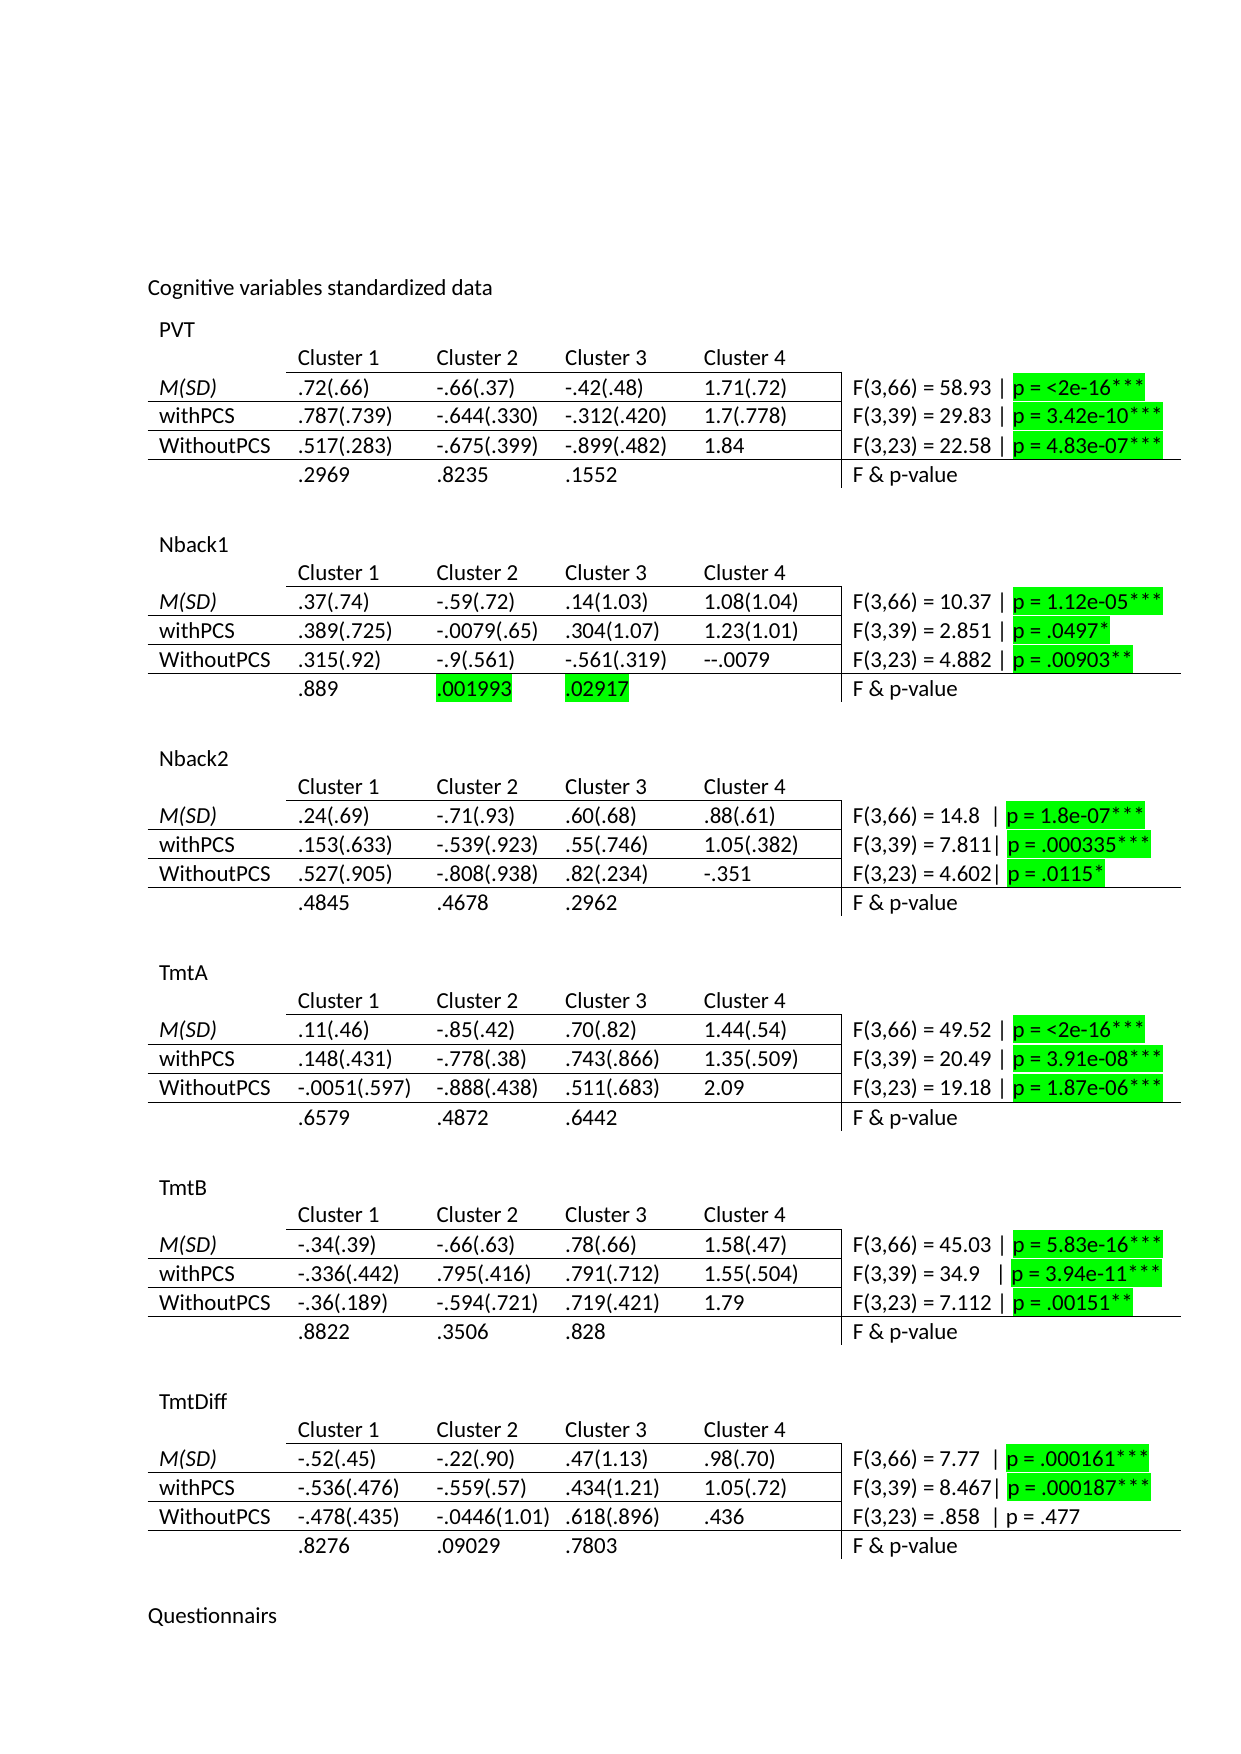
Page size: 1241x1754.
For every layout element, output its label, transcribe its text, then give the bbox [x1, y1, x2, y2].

table_cell [148, 888, 286, 916]
table_cell .55(.746) [564, 830, 703, 858]
table_cell withPCS [148, 830, 286, 858]
table_cell -.0051(.597) [286, 1074, 425, 1102]
table_header [286, 1173, 425, 1201]
table_cell .8822 [286, 1317, 425, 1345]
table_cell [148, 1317, 286, 1345]
table_cell F(3,66) = 45.03 | p = 5.83e-16*** [842, 1229, 1181, 1258]
table_cell .8235 [425, 460, 564, 488]
table_cell WithoutPCS [148, 1288, 286, 1316]
table_header [286, 1387, 425, 1415]
table_cell F(3,39) = 7.811| p = .000335*** [842, 829, 1181, 858]
table_header TmtDiff [148, 1387, 286, 1415]
table_cell Cluster 2 [425, 558, 564, 586]
table_header [703, 1387, 795, 1415]
table_cell Cluster 1 [286, 986, 425, 1014]
table_cell F & p-value [842, 1531, 1181, 1559]
table_cell Cluster 2 [425, 772, 564, 800]
table_cell .70(.82) [564, 1015, 703, 1043]
table_cell .7803 [564, 1531, 703, 1559]
table_cell F & p-value [842, 1317, 1181, 1345]
table_cell .60(.68) [564, 801, 703, 829]
table_header [286, 316, 425, 343]
table_cell WithoutPCS [148, 431, 286, 459]
table_cell -.478(.435) [286, 1502, 425, 1530]
table_cell [841, 558, 1181, 586]
table_cell 1.05(.72) [703, 1473, 841, 1501]
table_cell -.34(.39) [286, 1230, 425, 1258]
table_header [795, 1387, 887, 1415]
table_cell M(SD) [148, 372, 286, 401]
table_cell F(3,39) = 34.9 | p = 3.94e-11*** [842, 1258, 1181, 1287]
table_cell .4678 [425, 888, 564, 916]
table_cell [841, 772, 1181, 800]
table_cell withPCS [148, 1045, 286, 1072]
table_cell .47(1.13) [564, 1444, 703, 1472]
table_cell F(3,23) = 4.602| p = .0115* [842, 858, 1181, 887]
table_cell [703, 460, 841, 488]
table_cell 1.55(.504) [703, 1259, 841, 1287]
table_cell .889 [286, 674, 425, 702]
table_header [425, 744, 564, 772]
table_header [425, 1387, 564, 1415]
table_cell F & p-value [842, 888, 1181, 916]
table_cell -.561(.319) [564, 645, 703, 673]
table_cell Cluster 1 [286, 558, 425, 586]
table_cell .82(.234) [564, 859, 703, 887]
table_cell -.52(.45) [286, 1444, 425, 1472]
table_cell .153(.633) [286, 830, 425, 858]
table_header TmtB [148, 1173, 286, 1201]
table_cell .511(.683) [564, 1074, 703, 1102]
table_header [564, 1173, 703, 1201]
table_cell [841, 1415, 1181, 1443]
table_cell -.0446(1.01) [425, 1502, 564, 1530]
table_header [887, 1387, 1181, 1415]
table_cell [841, 1201, 1181, 1229]
table_header [564, 1387, 703, 1415]
table_cell Cluster 4 [703, 344, 841, 372]
table_cell F(3,23) = 4.882 | p = .00903** [842, 644, 1181, 673]
table_cell F(3,39) = 8.467| p = .000187*** [842, 1472, 1181, 1501]
table_cell -.22(.90) [425, 1444, 564, 1472]
table_cell F(3,66) = 14.8 | p = 1.8e-07*** [842, 800, 1181, 829]
table_cell -.778(.38) [425, 1045, 564, 1072]
table_cell .98(.70) [703, 1444, 841, 1472]
text Cognitive variables standardized data [148, 273, 1093, 302]
table_cell [703, 1103, 841, 1131]
table_cell -.808(.938) [425, 859, 564, 887]
table_header [425, 1173, 564, 1201]
table_cell [148, 1201, 286, 1229]
table_cell Cluster 3 [564, 986, 703, 1014]
table_header [703, 1173, 795, 1201]
table_header [887, 316, 1181, 343]
table_cell 1.35(.509) [703, 1045, 841, 1072]
table_cell -.59(.72) [425, 587, 564, 615]
table_cell Cluster 3 [564, 772, 703, 800]
table_cell F(3,23) = 7.112 | p = .00151** [842, 1287, 1181, 1316]
table_header [795, 530, 887, 558]
table_cell .527(.905) [286, 859, 425, 887]
text Questionnairs [148, 1601, 1093, 1629]
table_cell .2962 [564, 888, 703, 916]
table_cell M(SD) [148, 1443, 286, 1472]
table_header [887, 958, 1181, 986]
table_header [795, 316, 887, 343]
table_cell F(3,66) = 10.37 | p = 1.12e-05*** [842, 586, 1181, 615]
table_cell .389(.725) [286, 616, 425, 644]
table_cell withPCS [148, 402, 286, 430]
table_cell [703, 1317, 841, 1345]
table_cell F(3,23) = 19.18 | p = 1.87e-06*** [842, 1073, 1181, 1102]
table_cell -.85(.42) [425, 1015, 564, 1043]
table_cell Cluster 3 [564, 344, 703, 372]
table_header PVT [148, 316, 286, 343]
table_cell .148(.431) [286, 1045, 425, 1072]
table_cell M(SD) [148, 586, 286, 615]
table_cell 1.08(1.04) [703, 587, 841, 615]
table_cell -.66(.37) [425, 373, 564, 401]
table_cell Cluster 2 [425, 1415, 564, 1443]
table_cell F(3,66) = 58.93 | p = <2e-16*** [842, 372, 1181, 401]
table_cell Cluster 3 [564, 1415, 703, 1443]
table_header [795, 958, 887, 986]
table_cell [148, 1531, 286, 1559]
table_cell -.36(.189) [286, 1288, 425, 1316]
table_cell 1.05(.382) [703, 830, 841, 858]
table_cell .791(.712) [564, 1259, 703, 1287]
table_cell .828 [564, 1317, 703, 1345]
table_header [425, 958, 564, 986]
table_cell WithoutPCS [148, 859, 286, 887]
table_header TmtA [148, 958, 286, 986]
table_cell 1.71(.72) [703, 373, 841, 401]
table_cell .787(.739) [286, 402, 425, 430]
table_cell .1552 [564, 460, 703, 488]
table_cell .24(.69) [286, 801, 425, 829]
table_cell [703, 1531, 841, 1559]
table_header Nback2 [148, 744, 286, 772]
table_cell 1.79 [703, 1288, 841, 1316]
table_header [286, 744, 425, 772]
table_cell .78(.66) [564, 1230, 703, 1258]
table_cell F & p-value [842, 674, 1181, 702]
table_cell .6579 [286, 1103, 425, 1131]
table_cell -.539(.923) [425, 830, 564, 858]
table_header [795, 1173, 887, 1201]
table_cell -.312(.420) [564, 402, 703, 430]
table_cell Cluster 2 [425, 344, 564, 372]
table_cell 2.09 [703, 1074, 841, 1102]
table_cell WithoutPCS [148, 645, 286, 673]
table_cell Cluster 3 [564, 558, 703, 586]
table_cell .3506 [425, 1317, 564, 1345]
table_cell F & p-value [842, 460, 1181, 488]
table_header [425, 316, 564, 343]
table_header [703, 744, 795, 772]
table_cell -.351 [703, 859, 841, 887]
table_header [564, 316, 703, 343]
table_cell Cluster 4 [703, 772, 841, 800]
table_cell M(SD) [148, 1229, 286, 1258]
table_cell withPCS [148, 1473, 286, 1501]
table_cell .2969 [286, 460, 425, 488]
table_cell .4872 [425, 1103, 564, 1131]
table_cell -.66(.63) [425, 1230, 564, 1258]
table_cell F & p-value [842, 1103, 1181, 1131]
table_cell .304(1.07) [564, 616, 703, 644]
table_cell .436 [703, 1502, 841, 1530]
table_cell .8276 [286, 1531, 425, 1559]
table_cell --.0079 [703, 645, 841, 673]
table_header [564, 958, 703, 986]
table_cell .14(1.03) [564, 587, 703, 615]
table_cell 1.7(.778) [703, 402, 841, 430]
table_cell -.644(.330) [425, 402, 564, 430]
table_header [887, 530, 1181, 558]
table_cell withPCS [148, 616, 286, 644]
table_cell .02917 [564, 674, 703, 702]
table_header [564, 744, 703, 772]
table_cell Cluster 4 [703, 558, 841, 586]
table_cell F(3,39) = 2.851 | p = .0497* [842, 615, 1181, 644]
table_cell Cluster 1 [286, 344, 425, 372]
table_cell .315(.92) [286, 645, 425, 673]
table_cell .72(.66) [286, 373, 425, 401]
table_cell .09029 [425, 1531, 564, 1559]
table_cell Cluster 3 [564, 1201, 703, 1229]
table_cell Cluster 2 [425, 986, 564, 1014]
table_cell [841, 986, 1181, 1014]
table_cell .4845 [286, 888, 425, 916]
table_cell WithoutPCS [148, 1074, 286, 1102]
table_cell -.899(.482) [564, 431, 703, 459]
table_cell Cluster 1 [286, 1415, 425, 1443]
table_cell .6442 [564, 1103, 703, 1131]
table_cell [841, 344, 1181, 372]
table_cell [148, 558, 286, 586]
table_cell -.42(.48) [564, 373, 703, 401]
table_cell [148, 1415, 286, 1443]
table_cell [703, 674, 841, 702]
table_cell withPCS [148, 1259, 286, 1287]
table_cell [148, 460, 286, 488]
table_cell .618(.896) [564, 1502, 703, 1530]
table_header [564, 530, 703, 558]
table_header [286, 530, 425, 558]
table_cell .434(1.21) [564, 1473, 703, 1501]
table_cell 1.58(.47) [703, 1230, 841, 1258]
table_header [887, 1173, 1181, 1201]
table_cell .719(.421) [564, 1288, 703, 1316]
table_cell .88(.61) [703, 801, 841, 829]
table_cell -.536(.476) [286, 1473, 425, 1501]
table_cell 1.84 [703, 431, 841, 459]
table_cell -.559(.57) [425, 1473, 564, 1501]
table_cell -.9(.561) [425, 645, 564, 673]
table_header [703, 530, 795, 558]
table_cell Cluster 4 [703, 1201, 841, 1229]
table_header [703, 958, 795, 986]
table_cell 1.23(1.01) [703, 616, 841, 644]
table_cell F(3,39) = 20.49 | p = 3.91e-08*** [842, 1044, 1181, 1072]
table_cell F(3,39) = 29.83 | p = 3.42e-10*** [842, 401, 1181, 430]
table_cell Cluster 2 [425, 1201, 564, 1229]
table_cell F(3,66) = 7.77 | p = .000161*** [842, 1443, 1181, 1472]
table_cell .37(.74) [286, 587, 425, 615]
table_header [703, 316, 795, 343]
table_cell WithoutPCS [148, 1502, 286, 1530]
table_cell M(SD) [148, 800, 286, 829]
table_cell .517(.283) [286, 431, 425, 459]
table_cell Cluster 1 [286, 1201, 425, 1229]
table_cell Cluster 4 [703, 986, 841, 1014]
table_cell [148, 772, 286, 800]
table_cell -.336(.442) [286, 1259, 425, 1287]
table_cell [703, 888, 841, 916]
table_cell -.594(.721) [425, 1288, 564, 1316]
table_cell .795(.416) [425, 1259, 564, 1287]
table_header Nback1 [148, 530, 286, 558]
table_header [286, 958, 425, 986]
table_cell F(3,23) = .858 | p = .477 [842, 1501, 1181, 1530]
table_cell [148, 674, 286, 702]
table_cell .743(.866) [564, 1045, 703, 1072]
table_cell F(3,66) = 49.52 | p = <2e-16*** [842, 1014, 1181, 1043]
table_header [795, 744, 887, 772]
table_cell F(3,23) = 22.58 | p = 4.83e-07*** [842, 430, 1181, 459]
table_cell .001993 [425, 674, 564, 702]
table_cell M(SD) [148, 1014, 286, 1043]
table_cell -.71(.93) [425, 801, 564, 829]
table_cell [148, 1103, 286, 1131]
table_cell Cluster 4 [703, 1415, 841, 1443]
table_cell [148, 986, 286, 1014]
table_header [887, 744, 1181, 772]
table_cell -.0079(.65) [425, 616, 564, 644]
table_cell -.675(.399) [425, 431, 564, 459]
table_cell .11(.46) [286, 1015, 425, 1043]
table_header [425, 530, 564, 558]
table_cell Cluster 1 [286, 772, 425, 800]
table_cell [148, 344, 286, 372]
table_cell -.888(.438) [425, 1074, 564, 1102]
table_cell 1.44(.54) [703, 1015, 841, 1043]
